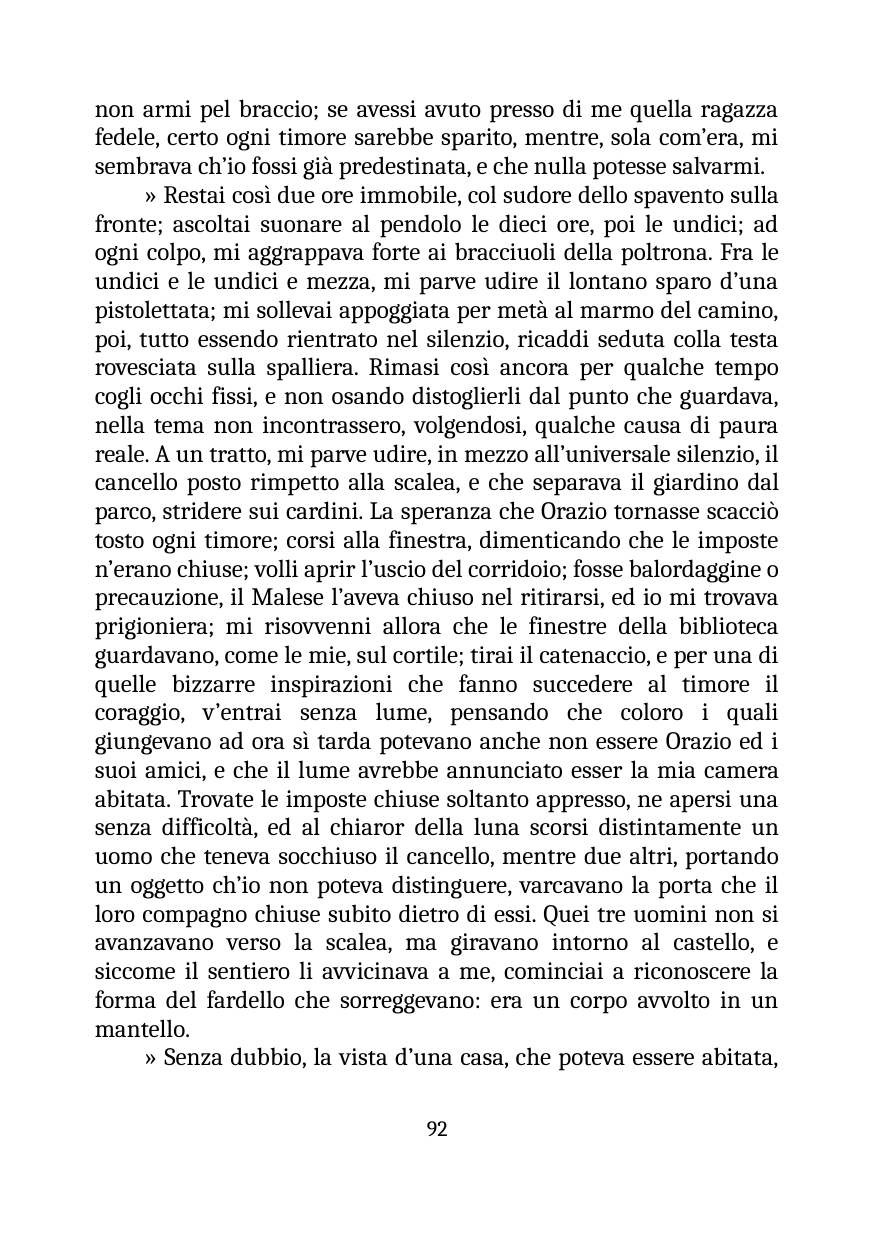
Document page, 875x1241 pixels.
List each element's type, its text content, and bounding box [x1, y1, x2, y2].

text non armi pel braccio; se avessi avuto presso di me quella ragazza fedele, certo ogni timore sarebbe sparito, mentre, sola com’era, mi sembrava ch’io fossi già predestinata, e che nulla potesse salvarmi. [94, 94, 779, 181]
text » Senza dubbio, la vista d’una casa, che poteva essere abitata, [94, 1043, 779, 1072]
text » Restai così due ore immobile, col sudore dello spavento sulla fronte; ascoltai suonare al pendolo le dieci ore, poi le undici; ad ogni colpo, mi aggrappava forte ai bracciuoli della poltrona. Fra le undici e le undici e mezza, mi parve udire il lontano sparo d’una pistolettata; mi sollevai appoggiata per metà al marmo del camino, poi, tutto essendo rientrato nel silenzio, ricaddi seduta colla testa rovesciata sulla spalliera. Rimasi così ancora per qualche tempo cogli occhi fissi, e non osando distoglierli dal punto che guardava, nella tema non incontrassero, volgendosi, qualche causa di paura reale. A un tratto, mi parve udire, in mezzo all’universale silenzio, il cancello posto rimpetto alla scalea, e che separava il giardino dal parco, stridere sui cardini. La speranza che Orazio tornasse scacciò tosto ogni timore; corsi alla finestra, dimenticando che le imposte n’erano chiuse; volli aprir l’uscio del corridoio; fosse balordaggine o precauzione, il Malese l’aveva chiuso nel ritirarsi, ed io mi trovava prigioniera; mi risovvenni allora che le finestre della biblioteca guardavano, come le mie, sul cortile; tirai il catenaccio, e per una di quelle bizzarre inspirazioni che fanno succedere al timore il coraggio, v’entrai senza lume, pensando che coloro i quali giungevano ad ora sì tarda potevano anche non essere Orazio ed i suoi amici, e che il lume avrebbe annunciato esser la mia camera abitata. Trovate le imposte chiuse soltanto appresso, ne apersi una senza difficoltà, ed al chiaror della luna scorsi distintamente un uomo che teneva socchiuso il cancello, mentre due altri, portando un oggetto ch’io non poteva distinguere, varcavano la porta che il loro compagno chiuse subito dietro di essi. Quei tre uomini non si avanzavano verso la scalea, ma giravano intorno al castello, e siccome il sentiero li avvicinava a me, cominciai a riconoscere la forma del fardello che sorreggevano: era un corpo avvolto in un mantello. [94, 181, 779, 1043]
